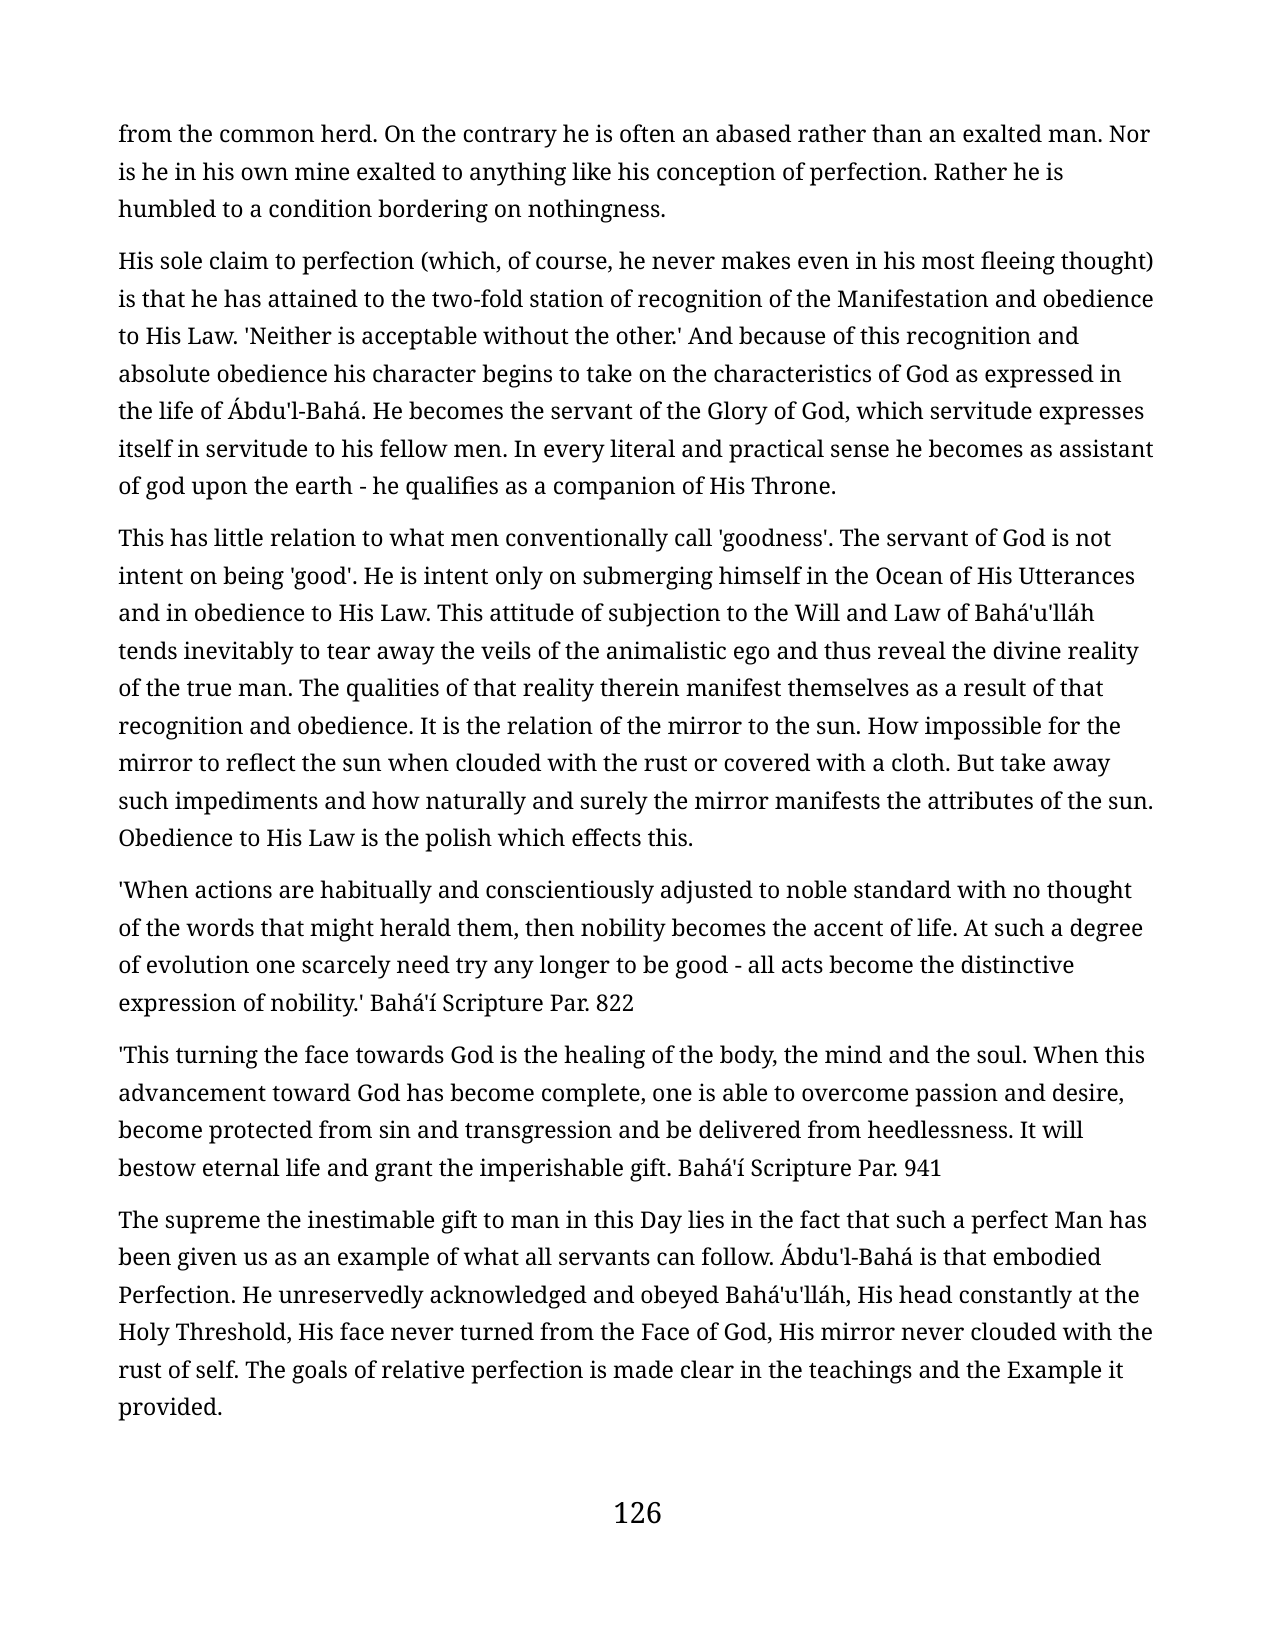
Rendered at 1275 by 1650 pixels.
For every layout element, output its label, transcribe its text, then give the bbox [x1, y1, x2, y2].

text 'When actions are habitually and conscientiously adjusted to noble standard with no thought of the words that might herald them, then nobility becomes the accent of life. At such a degree of evolution one scarcely need try any longer to be good ‑ all acts become the distinctive expression of nobility.' Bahá'í Scripture Par. 822 [118, 874, 1157, 1018]
text This has little relation to what men conventionally call 'goodness'. The servant of God is not intent on being 'good'. He is intent only on submerging himself in the Ocean of His Utterances and in obedience to His Law. This attitude of subjection to the Will and Law of Bahá'u'lláh tends inevitably to tear away the veils of the animalistic ego and thus reveal the divine reality of the true man. The qualities of that reality therein manifest themselves as a result of that recognition and obedience. It is the relation of the mirror to the sun. How impossible for the mirror to reflect the sun when clouded with the rust or covered with a cloth. But take away such impediments and how naturally and surely the mirror manifests the attributes of the sun. Obedience to His Law is the polish which effects this. [118, 522, 1157, 853]
text The supreme the inestimable gift to man in this Day lies in the fact that such a perfect Man has been given us as an example of what all servants can follow. Ábdu'l-Bahá is that embodied Perfection. He unreservedly acknowledged and obeyed Bahá'u'lláh, His head constantly at the Holy Threshold, His face never turned from the Face of God, His mirror never clouded with the rust of self. The goals of relative perfection is made clear in the teachings and the Example it provided. [118, 1203, 1157, 1422]
text His sole claim to perfection (which, of course, he never makes even in his most fleeing thought) is that he has attained to the two‑fold station of recognition of the Manifestation and obedience to His Law. 'Neither is acceptable without the other.' And because of this recognition and absolute obedience his character begins to take on the characteristics of God as expressed in the life of Ábdu'l-Bahá. He becomes the servant of the Glory of God, which servitude expresses itself in servitude to his fellow men. In every literal and practical sense he becomes as assistant of god upon the earth ‑ he qualifies as a companion of His Throne. [118, 245, 1157, 501]
text 'This turning the face towards God is the healing of the body, the mind and the soul. When this advancement toward God has become complete, one is able to overcome passion and desire, become protected from sin and transgression and be delivered from heedlessness. It will bestow eternal life and grant the imperishable gift. Bahá'í Scripture Par. 941 [118, 1039, 1157, 1183]
text from the common herd. On the contrary he is often an abased rather than an exalted man. Nor is he in his own mine exalted to anything like his conception of perfection. Rather he is humbled to a condition bordering on nothingness. [118, 118, 1157, 224]
